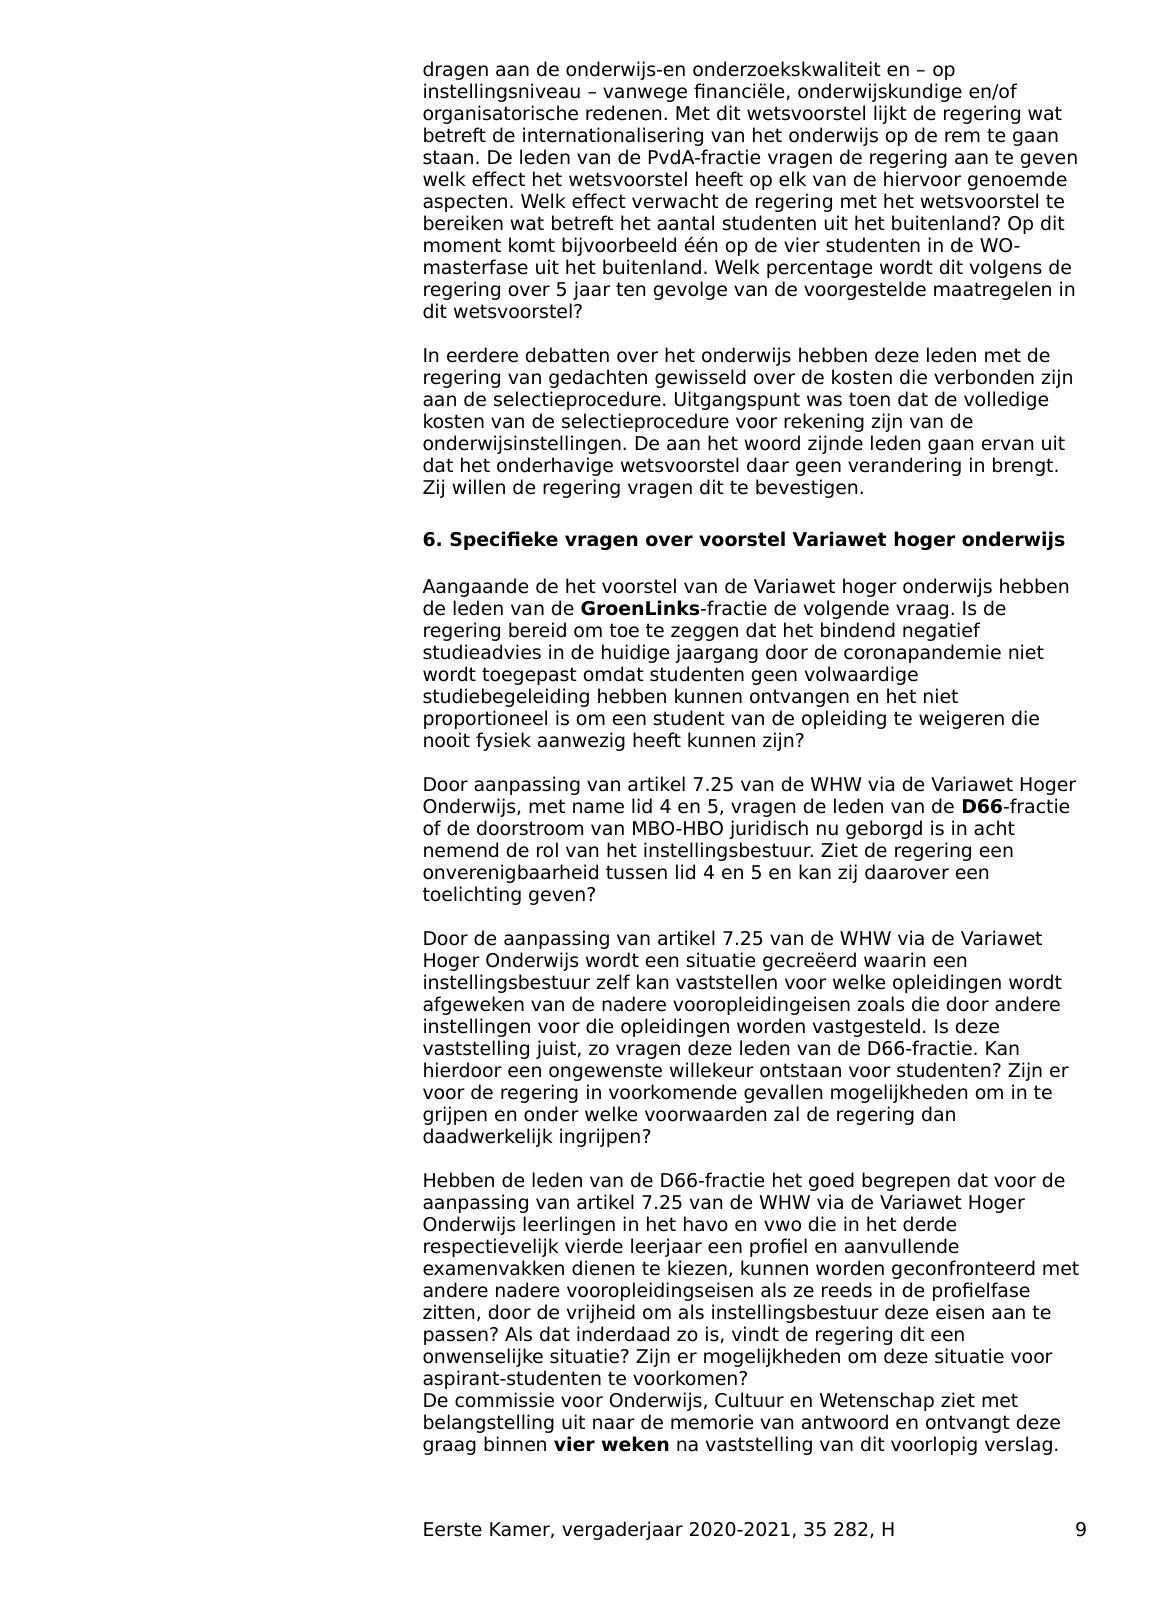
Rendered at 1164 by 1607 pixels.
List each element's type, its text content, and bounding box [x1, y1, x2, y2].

text De commissie voor Onderwijs, Cultuur en Wetenschap ziet met belangstelling uit naar de memorie van antwoord en ontvangt deze graag binnen vier weken na vaststelling van dit voorlopig verslag. [422, 1390, 1087, 1456]
text Door de aanpassing van artikel 7.25 van de WHW via de Variawet Hoger Onderwijs wordt een situatie gecreëerd waarin een instellingsbestuur zelf kan vaststellen voor welke opleidingen wordt afgeweken van de nadere vooropleidingeisen zoals die door andere instellingen voor die opleidingen worden vastgesteld. Is deze vaststelling juist, zo vragen deze leden van de D66-fractie. Kan hierdoor een ongewenste willekeur ontstaan voor studenten? Zijn er voor de regering in voorkomende gevallen mogelijkheden om in te grijpen en onder welke voorwaarden zal de regering dan daadwerkelijk ingrijpen? [422, 928, 1087, 1148]
text Aangaande de het voorstel van de Variawet hoger onderwijs hebben de leden van de GroenLinks-fractie de volgende vraag. Is de regering bereid om toe te zeggen dat het bindend negatief studieadvies in de huidige jaargang door de coronapandemie niet wordt toegepast omdat studenten geen volwaardige studiebegeleiding hebben kunnen ontvangen en het niet proportioneel is om een student van de opleiding te weigeren die nooit fysiek aanwezig heeft kunnen zijn? [422, 576, 1087, 752]
text Door aanpassing van artikel 7.25 van de WHW via de Variawet Hoger Onderwijs, met name lid 4 en 5, vragen de leden van de D66-fractie of de doorstroom van MBO-HBO juridisch nu geborgd is in acht nemend de rol van het instellingsbestuur. Ziet de regering een onverenigbaarheid tussen lid 4 en 5 en kan zij daarover een toelichting geven? [422, 774, 1087, 906]
text Hebben de leden van de D66-fractie het goed begrepen dat voor de aanpassing van artikel 7.25 van de WHW via de Variawet Hoger Onderwijs leerlingen in het havo en vwo die in het derde respectievelijk vierde leerjaar een profiel en aanvullende examenvakken dienen te kiezen, kunnen worden geconfronteerd met andere nadere vooropleidingseisen als ze reeds in de profielfase zitten, door de vrijheid om als instellingsbestuur deze eisen aan te passen? Als dat inderdaad zo is, vindt de regering dit een onwenselijke situatie? Zijn er mogelijkheden om deze situatie voor aspirant-studenten te voorkomen? [422, 1170, 1087, 1390]
text In eerdere debatten over het onderwijs hebben deze leden met de regering van gedachten gewisseld over de kosten die verbonden zijn aan de selectieprocedure. Uitgangspunt was toen dat de volledige kosten van de selectieprocedure voor rekening zijn van de onderwijsinstellingen. De aan het woord zijnde leden gaan ervan uit dat het onderhavige wetsvoorstel daar geen verandering in brengt. Zij willen de regering vragen dit te bevestigen. [422, 345, 1087, 499]
subtitle 6. Specifieke vragen over voorstel Variawet hoger onderwijs [422, 529, 1087, 551]
text dragen aan de onderwijs-en onderzoekskwaliteit en – op instellingsniveau – vanwege financiële, onderwijskundige en/of organisatorische redenen. Met dit wetsvoorstel lijkt de regering wat betreft de internationalisering van het onderwijs op de rem te gaan staan. De leden van de PvdA-fractie vragen de regering aan te geven welk effect het wetsvoorstel heeft op elk van de hiervoor genoemde aspecten. Welk effect verwacht de regering met het wetsvoorstel te bereiken wat betreft het aantal studenten uit het buitenland? Op dit moment komt bijvoorbeeld één op de vier studenten in de WO-masterfase uit het buitenland. Welk percentage wordt dit volgens de regering over 5 jaar ten gevolge van de voorgestelde maatregelen in dit wetsvoorstel? [422, 59, 1087, 323]
